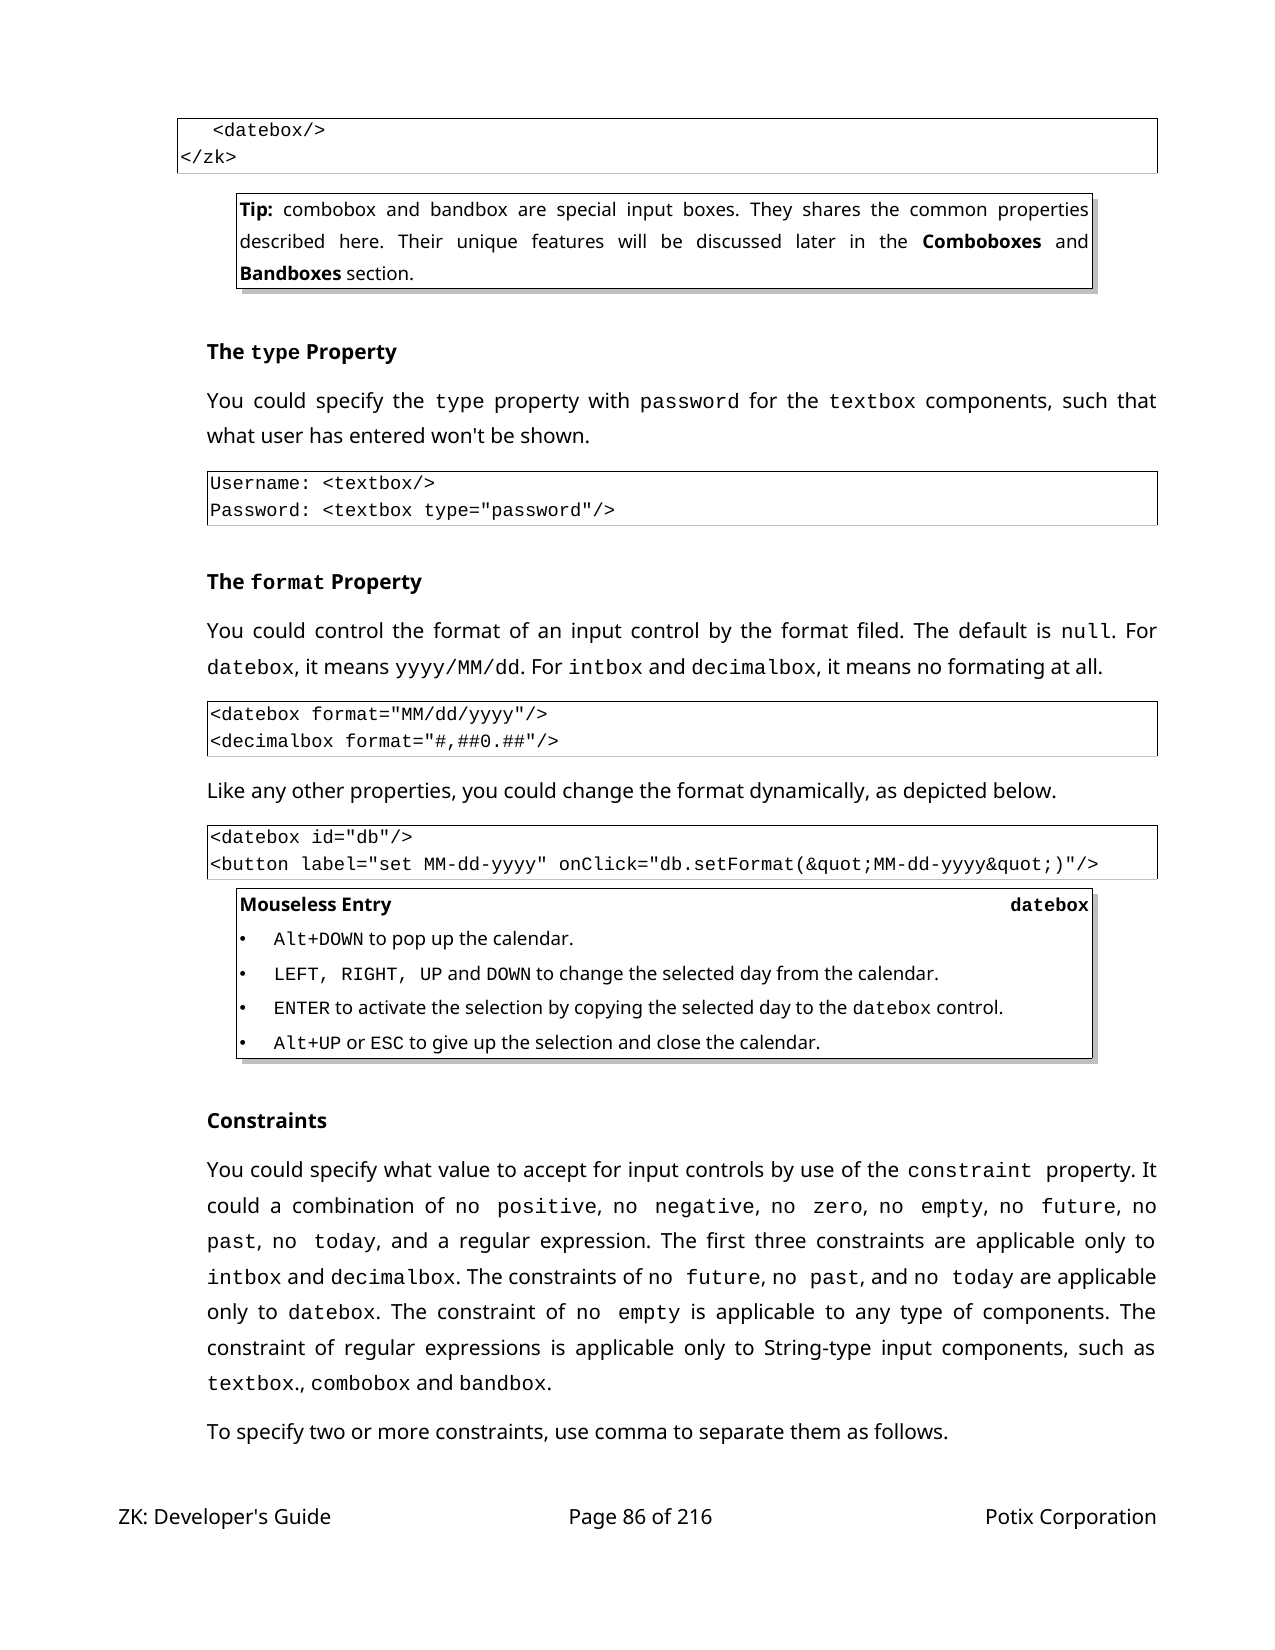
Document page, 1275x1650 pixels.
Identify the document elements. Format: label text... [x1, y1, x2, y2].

list LEFT, RIGHT, UP and DOWN to change the selected day from the calendar. [237, 957, 1092, 986]
text Mouseless Entry datebox [237, 889, 1092, 917]
list Alt+DOWN to pop up the calendar. [237, 923, 1092, 951]
text Like any other properties, you could change the format dynamically, as depicted below. [207, 776, 1157, 805]
subtitle Constraints [207, 1107, 1157, 1135]
text <datebox id="db"/> <button label="set MM-dd-yyyy" onClick="db.setFormat(&quot;MM-dd-yyyy&quot;)"/> [208, 826, 1157, 879]
text You could specify what value to accept for input controls by use of the constraint property. It could a combination of no positive, no negative, no zero, no empty, no future, no past, no today, and a regular expression. The first three constraints are applicable only to intbox and decimalbox. The constraints of no future, no past, and no today are applicable only to datebox. The constraint of no empty is applicable to any type of components. The constraint of regular expressions is applicable only to String-type input components, such as textbox., combobox and bandbox. [207, 1155, 1157, 1397]
text <datebox format="MM/dd/yyyy"/> [208, 702, 1157, 726]
text Password: <textbox type="password"/> [208, 498, 1157, 525]
subtitle The type Property [207, 337, 1157, 366]
text <decimalbox format="#,##0.##"/> [208, 728, 1157, 756]
text </zk> [178, 145, 1157, 173]
text <datebox/> [178, 119, 1157, 142]
text You could specify the type property with password for the textbox components, such that what user has entered won't be shown. [207, 386, 1157, 450]
list ENTER to activate the selection by copying the selected day to the datebox control. [237, 992, 1092, 1021]
text Tip: combobox and bandbox are special input boxes. They shares the common properties described here. Their unique features will be discussed later in the Comboboxes and Bandboxes section. [237, 194, 1092, 288]
text You could control the format of an input control by the format filed. The default is null. For datebox, it means yyyy/MM/dd. For intbox and decimalbox, it means no formating at all. [207, 617, 1157, 681]
list Alt+UP or ESC to give up the selection and close the calendar. [237, 1026, 1092, 1058]
subtitle The format Property [207, 567, 1157, 596]
text Username: <textbox/> [208, 472, 1157, 495]
text To specify two or more constraints, use comma to separate them as follows. [207, 1417, 1157, 1446]
